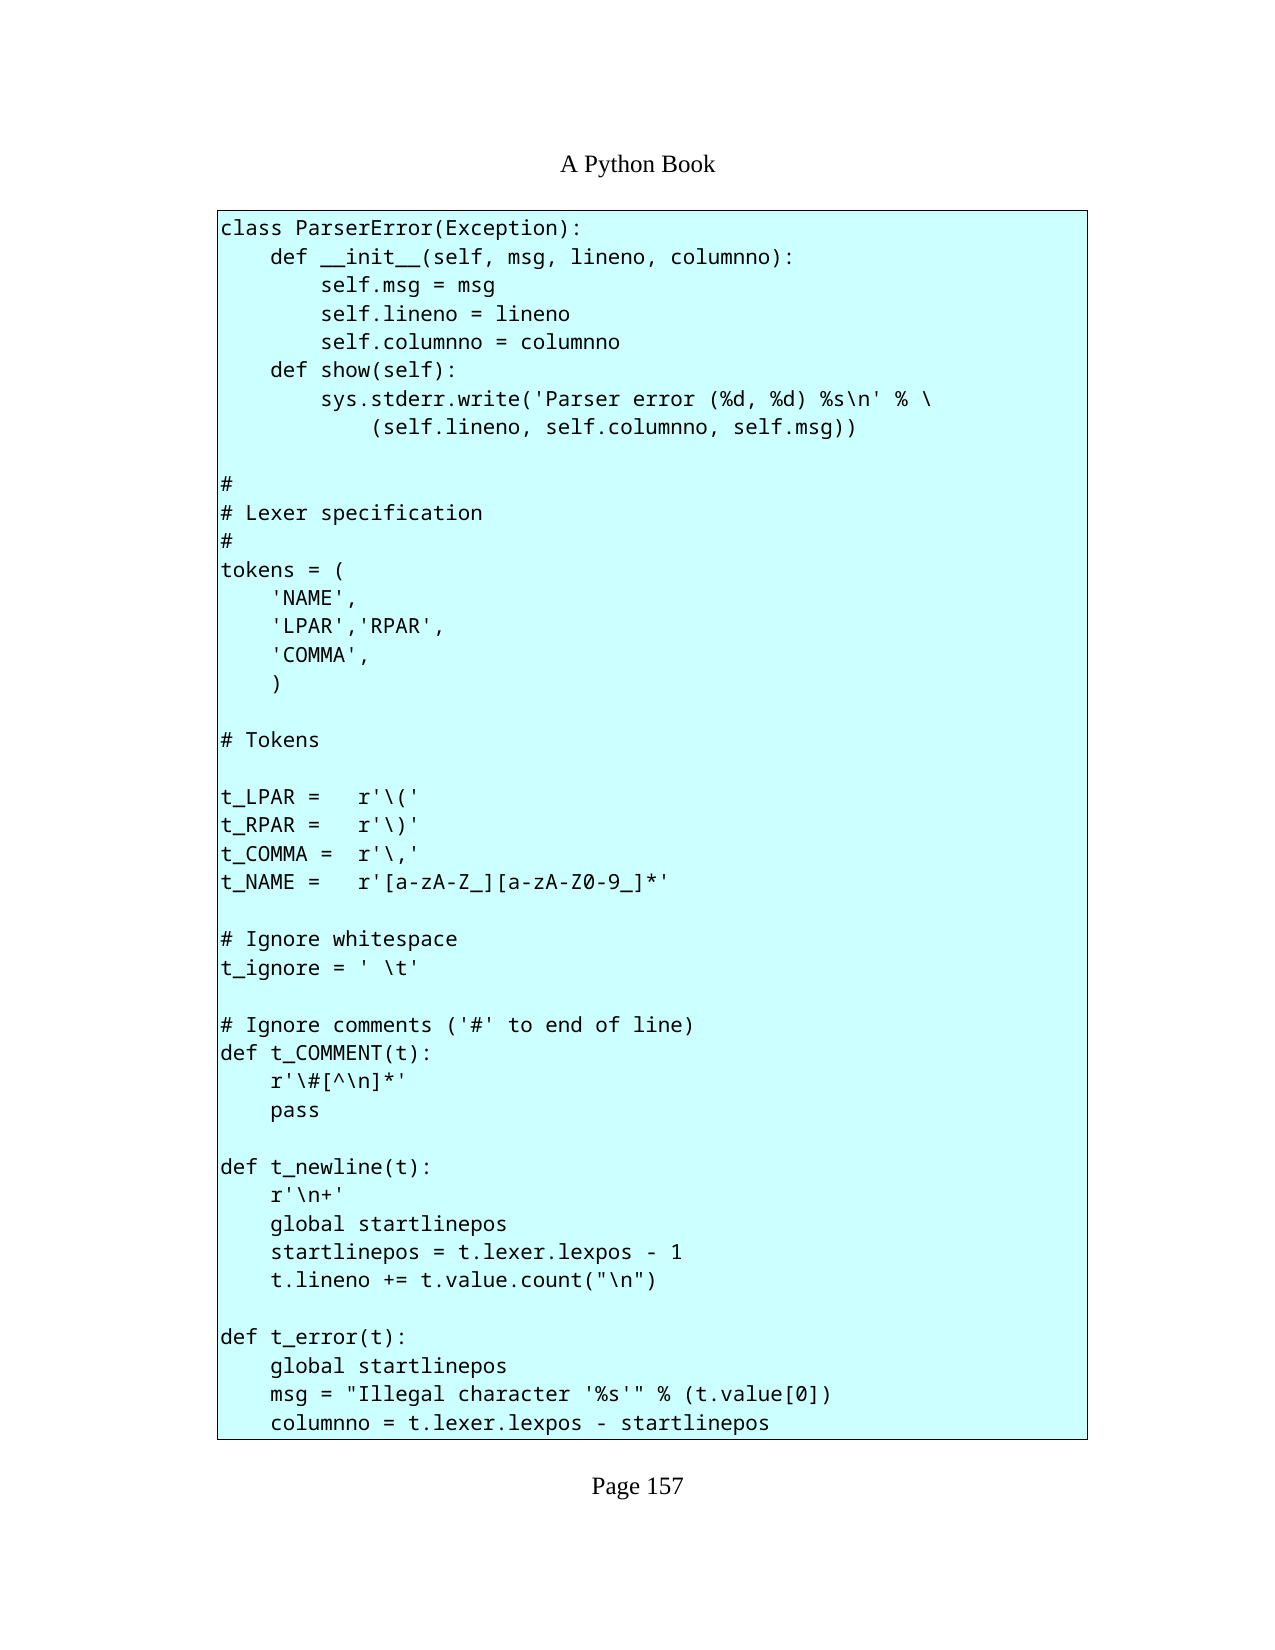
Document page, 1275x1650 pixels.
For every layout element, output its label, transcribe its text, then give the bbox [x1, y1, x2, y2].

text class ParserError(Exception): def __init__(self, msg, lineno, columnno): self.msg = msg self.lineno = lineno self.columnno = columnno def show(self): sys.stderr.write('Parser error (%d, %d) %s\n' % \ (self.lineno, self.columnno, self.msg)) # # Lexer specification # tokens = ( 'NAME', 'LPAR','RPAR', 'COMMA', ) # Tokens t_LPAR = r'\(' t_RPAR = r'\)' t_COMMA = r'\,' t_NAME = r'[a-zA-Z_][a-zA-Z0-9_]*' # Ignore whitespace t_ignore = ' \t' # Ignore comments ('#' to end of line) def t_COMMENT(t): r'\#[^\n]*' pass def t_newline(t): r'\n+' global startlinepos startlinepos = t.lexer.lexpos - 1 t.lineno += t.value.count("\n") def t_error(t): global startlinepos msg = "Illegal character '%s'" % (t.value[0]) columnno = t.lexer.lexpos - startlinepos [218, 211, 1087, 1439]
